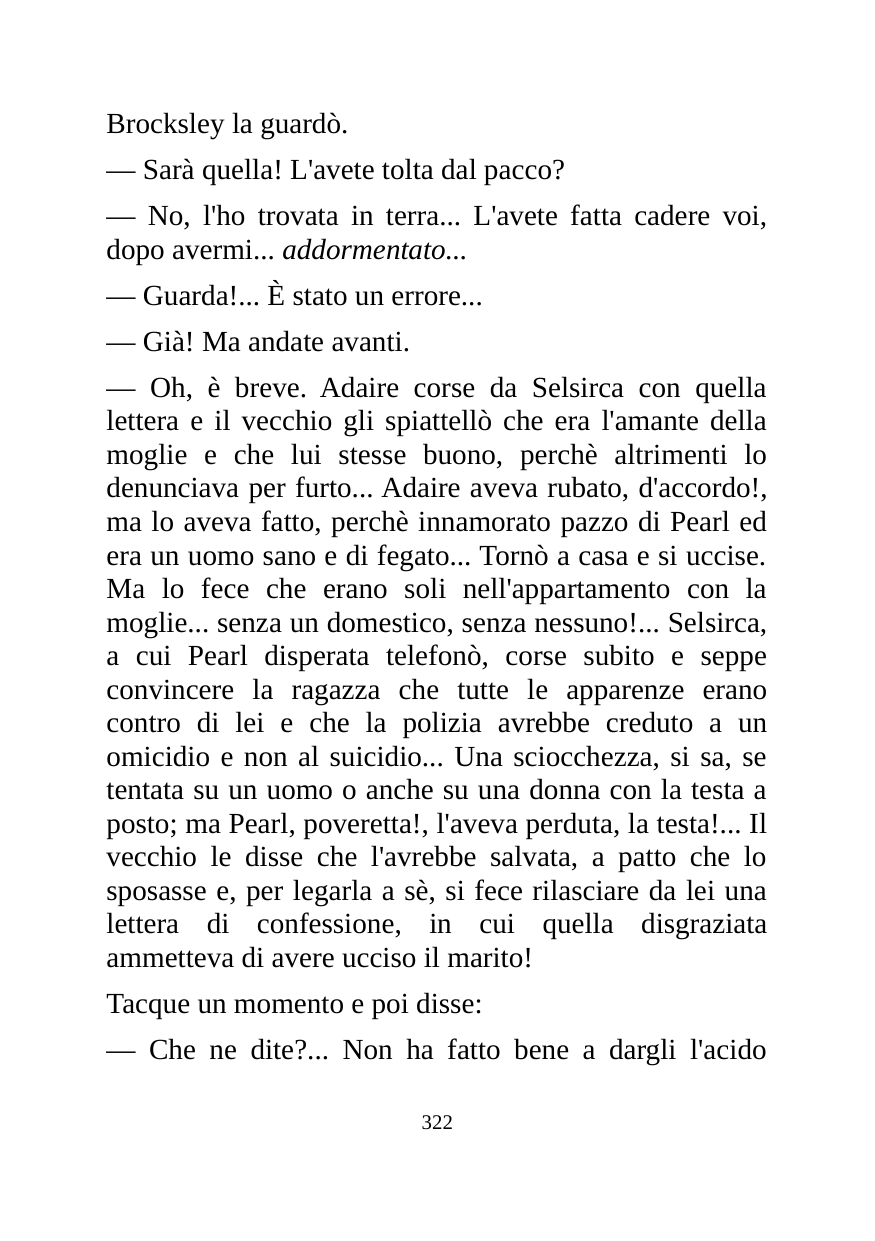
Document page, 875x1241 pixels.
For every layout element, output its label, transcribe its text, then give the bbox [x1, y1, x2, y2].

text — Guarda!... È stato un errore... [106, 278, 768, 311]
text — No, l'ho trovata in terra... L'avete fatta cadere voi, dopo avermi... addormentato... [106, 198, 768, 265]
text — Oh, è breve. Adaire corse da Selsirca con quella lettera e il vecchio gli spiattellò che era l'amante della moglie e che lui stesse buono, perchè altrimenti lo denunciava per furto... Adaire aveva rubato, d'accordo!, ma lo aveva fatto, perchè innamorato pazzo di Pearl ed era un uomo sano e di fegato... Tornò a casa e si uccise. Ma lo fece che erano soli nell'appartamento con la moglie... senza un domestico, senza nessuno!... Selsirca, a cui Pearl disperata telefonò, corse subito e seppe convincere la ragazza che tutte le apparenze erano contro di lei e che la polizia avrebbe creduto a un omicidio e non al suicidio... Una sciocchezza, si sa, se tentata su un uomo o anche su una donna con la testa a posto; ma Pearl, poveretta!, l'aveva perduta, la testa!... Il vecchio le disse che l'avrebbe salvata, a patto che lo sposasse e, per legarla a sè, si fece rilasciare da lei una lettera di confessione, in cui quella disgraziata ammetteva di avere ucciso il marito! [106, 370, 768, 974]
text — Che ne dite?... Non ha fatto bene a dargli l'acido [106, 1032, 768, 1066]
text Brocksley la guardò. [106, 106, 768, 140]
text Tacque un momento e poi disse: [106, 986, 768, 1020]
text — Sarà quella! L'avete tolta dal pacco? [106, 152, 768, 186]
text — Già! Ma andate avanti. [106, 324, 768, 357]
